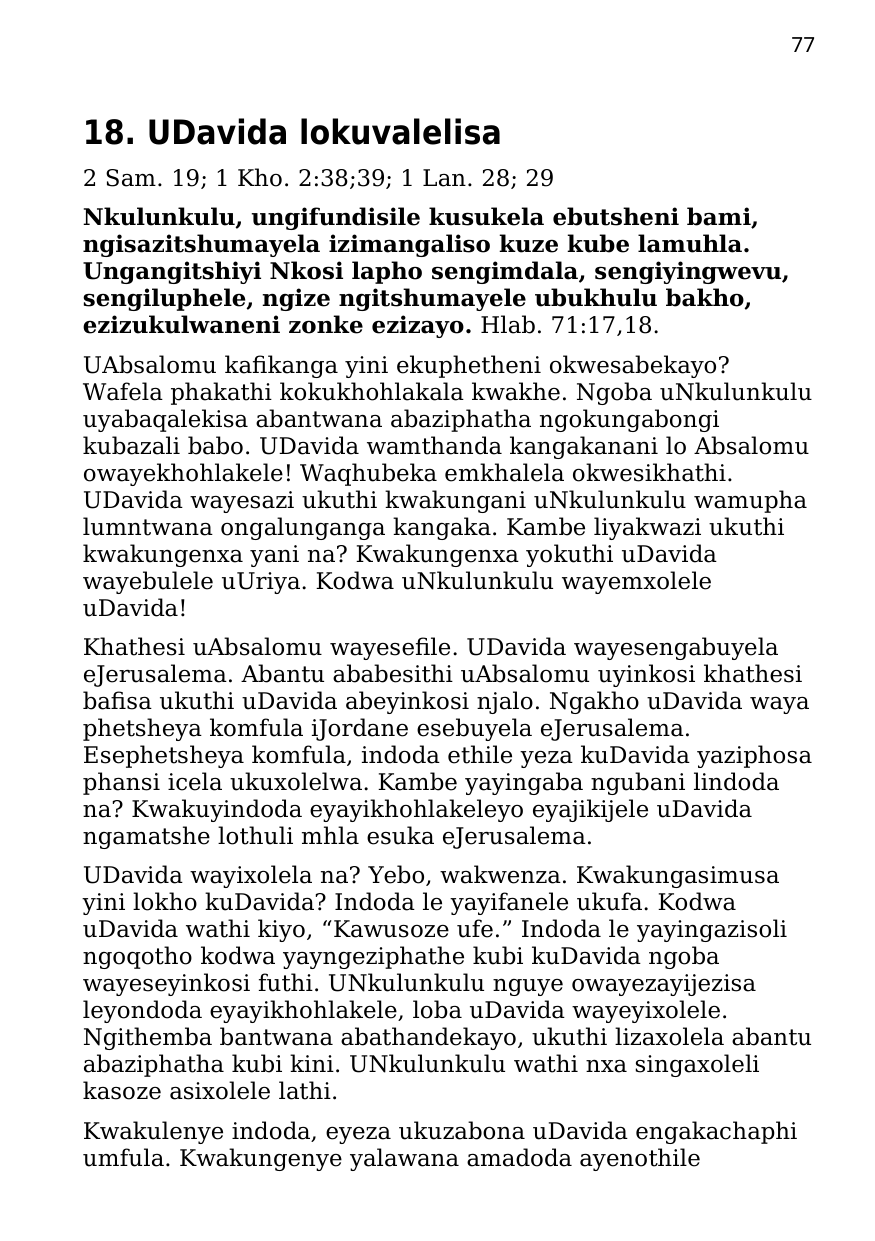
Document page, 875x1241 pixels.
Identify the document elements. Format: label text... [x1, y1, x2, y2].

text 2 Sam. 19; 1 Kho. 2:38;39; 1 Lan. 28; 29 [83, 165, 815, 192]
text UDavida wayixolela na? Yebo, wakwenza. Kwakungasimusa yini lokho kuDavida? Indoda le yayifanele ukufa. Kodwa uDavida wathi kiyo, “Kawusoze ufe.” Indoda le yayingazisoli ngoqotho kodwa yayngeziphathe kubi kuDavida ngoba wayeseyinkosi futhi. UNkulunkulu nguye owayezayijezisa leyondoda eyayikhohlakele, loba uDavida wayeyixolele. Ngithemba bantwana abathandekayo, ukuthi lizaxolela abantu abaziphatha kubi kini. UNkulunkulu wathi nxa singaxoleli kasoze asixolele lathi. [83, 862, 815, 1105]
text Khathesi uAbsalomu wayesefile. UDavida wayesengabuyela eJerusalema. Abantu ababesithi uAbsalomu uyinkosi khathesi bafisa ukuthi uDavida abeyinkosi njalo. Ngakho uDavida waya phetsheya komfula iJordane esebuyela eJerusalema. Esephetsheya komfula, indoda ethile yeza kuDavida yaziphosa phansi icela ukuxolelwa. Kambe yayingaba ngubani lindoda na? Kwakuyindoda eyayikhohlakeleyo eyajikijele uDavida ngamatshe lothuli mhla esuka eJerusalema. [83, 634, 815, 850]
subtitle 18. UDavida lokuvalelisa [83, 113, 815, 152]
text Nkulunkulu, ungifundisile kusukela ebutsheni bami, ngisazitshumayela izimangaliso kuze kube lamuhla. Ungangitshiyi Nkosi lapho sengimdala, sengiyingwevu, sengiluphele, ngize ngitshumayele ubukhulu bakho, ezizukulwaneni zonke ezizayo. Hlab. 71:17,18. [83, 204, 815, 339]
text UAbsalomu kafikanga yini ekuphetheni okwesabekayo? Wafela phakathi kokukhohlakala kwakhe. Ngoba uNkulunkulu uyabaqalekisa abantwana abaziphatha ngokungabongi kubazali babo. UDavida wamthanda kangakanani lo Absalomu owayekhohlakele! Waqhubeka emkhalela okwesikhathi. UDavida wayesazi ukuthi kwakungani uNkulunkulu wamupha lumntwana ongalunganga kangaka. Kambe liyakwazi ukuthi kwakungenxa yani na? Kwakungenxa yokuthi uDavida wayebulele uUriya. Kodwa uNkulunkulu wayemxolele uDavida! [83, 352, 815, 622]
text Kwakulenye indoda, eyeza ukuzabona uDavida engakachaphi umfula. Kwakungenye yalawana amadoda ayenothile [83, 1118, 815, 1172]
